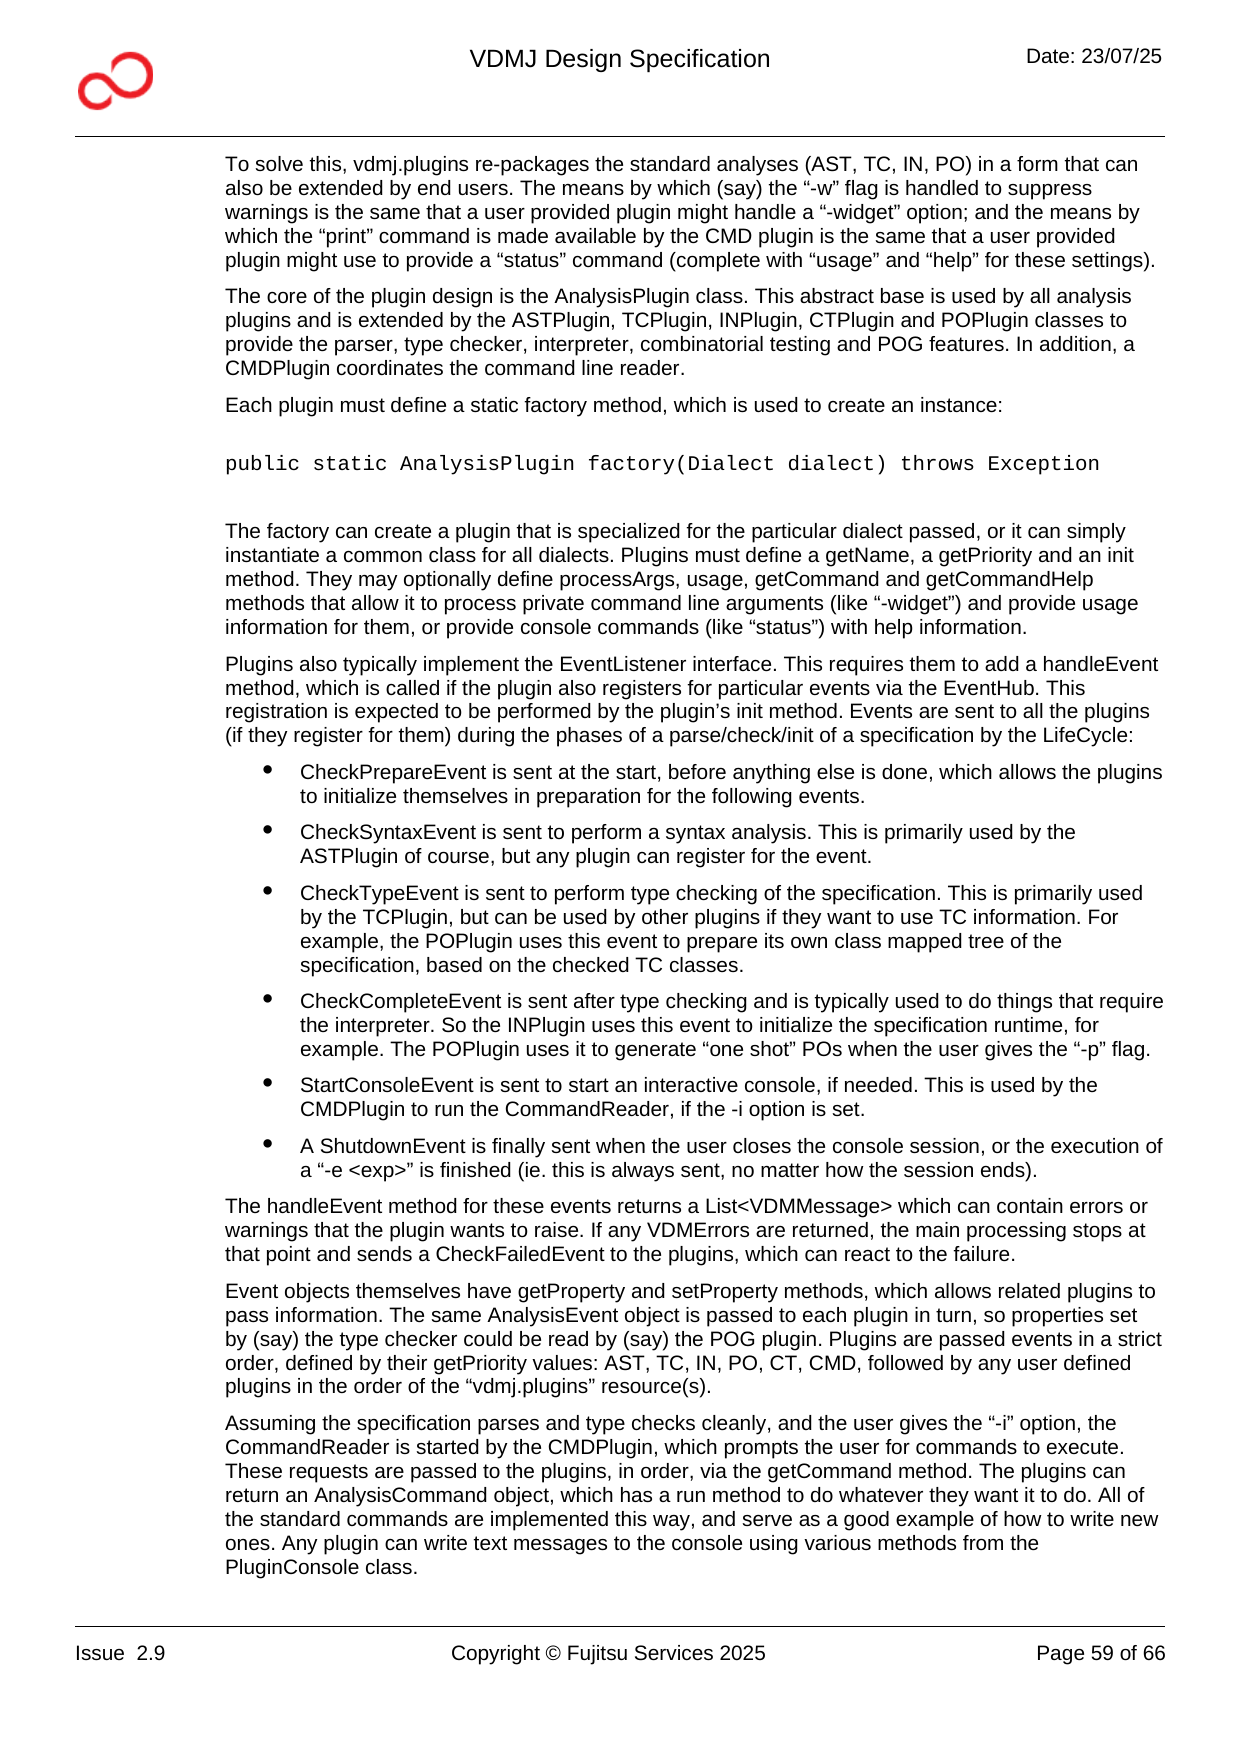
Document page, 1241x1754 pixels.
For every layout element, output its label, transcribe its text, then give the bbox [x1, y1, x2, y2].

list CheckCompleteEvent is sent after type checking and is typically used to do things that require the interpreter. So the INPlugin uses this event to initialize the specification runtime, for example. The POPlugin uses it to generate “one shot” POs when the user gives the “-p” flag. [262, 989, 1165, 1061]
text Each plugin must define a static factory method, which is used to create an instance: [225, 393, 1165, 417]
text Plugins also typically implement the EventListener interface. This requires them to add a handleEvent method, which is called if the plugin also registers for particular events via the EventHub. This registration is expected to be performed by the plugin’s init method. Events are sent to all the plugins (if they register for them) during the phases of a parse/check/init of a specification by the LifeCycle: [225, 652, 1165, 748]
list CheckPrepareEvent is sent at the start, before anything else is done, which allows the plugins to initialize themselves in preparation for the following events. [262, 760, 1165, 808]
list StartConsoleEvent is sent to start an interactive console, if needed. This is used by the CMDPlugin to run the CommandReader, if the -i option is set. [262, 1074, 1165, 1122]
text Assuming the specification parses and type checks cleanly, and the user gives the “-i” option, the CommandReader is started by the CMDPlugin, which prompts the user for commands to execute. These requests are passed to the plugins, in order, via the getCommand method. The plugins can return an AnalysisCommand object, which has a run method to do whatever they want it to do. All of the standard commands are implemented this way, and serve as a good example of how to write new ones. Any plugin can write text messages to the console using various methods from the PluginConsole class. [225, 1411, 1165, 1579]
picture [78, 44, 153, 120]
list A ShutdownEvent is finally sent when the user closes the console session, or the execution of a “-e <exp>” is finished (ie. this is always sent, no matter how the session ends). [262, 1134, 1165, 1182]
text The core of the plugin design is the AnalysisPlugin class. This abstract base is used by all analysis plugins and is extended by the ASTPlugin, TCPlugin, INPlugin, CTPlugin and POPlugin classes to provide the parser, type checker, interpreter, combinatorial testing and POG features. In addition, a CMDPlugin coordinates the command line reader. [225, 285, 1165, 381]
text Event objects themselves have getProperty and setProperty methods, which allows related plugins to pass information. The same AnalysisEvent object is passed to each plugin in turn, so properties set by (say) the type checker could be read by (say) the POG plugin. Plugins are passed events in a strict order, defined by their getPriority values: AST, TC, IN, PO, CT, CMD, followed by any user defined plugins in the order of the “vdmj.plugins” resource(s). [225, 1279, 1165, 1399]
text The handleEvent method for these events returns a List<VDMMessage> which can contain errors or warnings that the plugin wants to raise. If any VDMErrors are returned, the main processing stops at that point and sends a CheckFailedEvent to the plugins, which can react to the failure. [225, 1194, 1165, 1266]
text The factory can create a plugin that is specialized for the particular dialect passed, or it can simply instantiate a common class for all dialects. Plugins must define a getName, a getPriority and an init method. They may optionally define processArgs, usage, getCommand and getCommandHelp methods that allow it to process private command line arguments (like “-widget”) and provide usage information for them, or provide console commands (like “status”) with help information. [225, 519, 1165, 639]
list CheckTypeEvent is sent to perform type checking of the specification. This is primarily used by the TCPlugin, but can be used by other plugins if they want to use TC information. For example, the POPlugin uses this event to prepare its own class mapped tree of the specification, based on the checked TC classes. [262, 881, 1165, 977]
list CheckSyntaxEvent is sent to perform a syntax analysis. This is primarily used by the ASTPlugin of course, but any plugin can register for the event. [262, 821, 1165, 868]
text public static AnalysisPlugin factory(Dialect dialect) throws Exception [225, 452, 1165, 474]
text To solve this, vdmj.plugins re-packages the standard analyses (AST, TC, IN, PO) in a form that can also be extended by end users. The means by which (say) the “-w” flag is handled to suppress warnings is the same that a user provided plugin might handle a “-widget” option; and the means by which the “print” command is made available by the CMD plugin is the same that a user provided plugin might use to provide a “status” command (complete with “usage” and “help” for these settings). [225, 152, 1165, 272]
